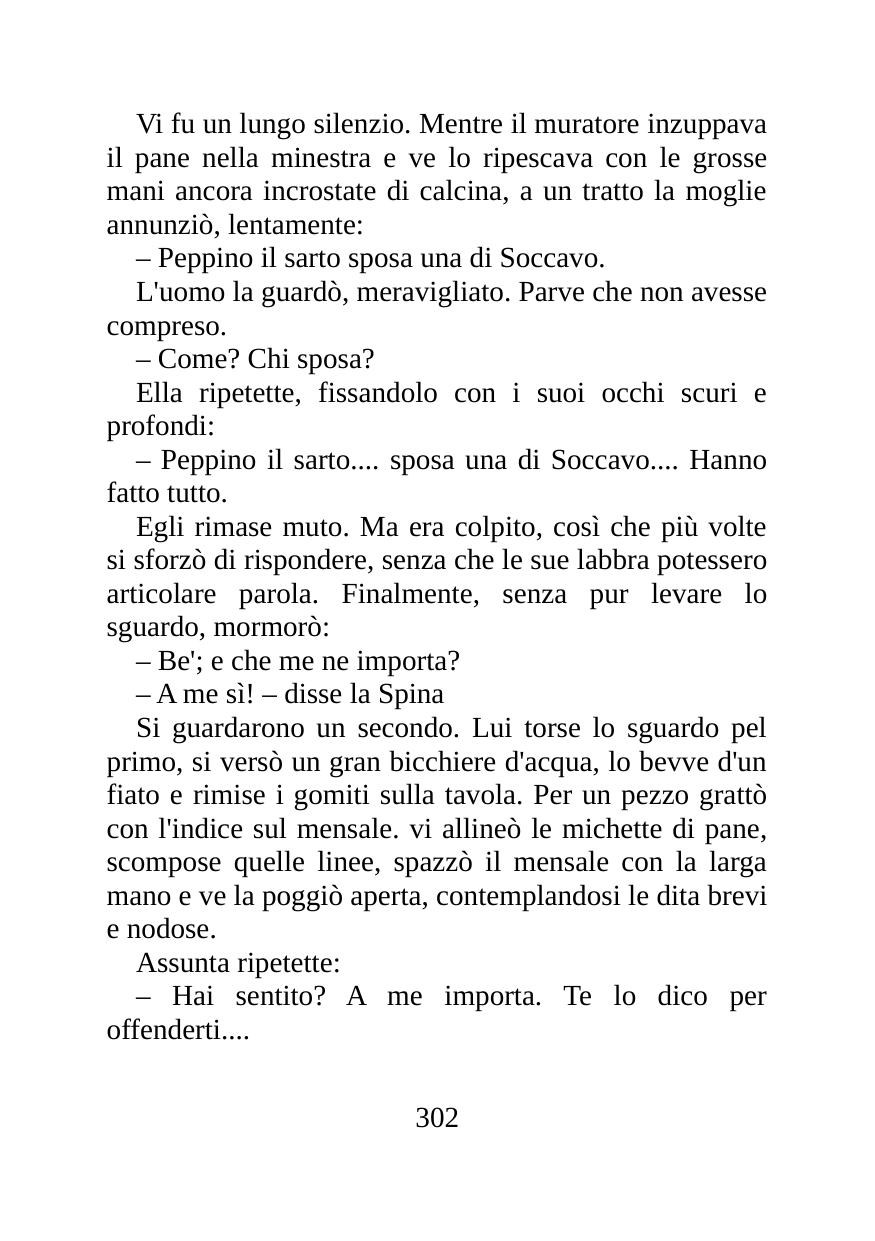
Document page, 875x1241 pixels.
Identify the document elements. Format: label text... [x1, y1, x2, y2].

text Si guardarono un secondo. Lui torse lo sguardo pel primo, si versò un gran bicchiere d'acqua, lo bevve d'un fiato e rimise i gomiti sulla tavola. Per un pezzo grattò con l'indice sul mensale. vi allineò le michette di pane, scompose quelle linee, spazzò il mensale con la larga mano e ve la poggiò aperta, contemplandosi le dita brevi e nodose. [106, 710, 768, 945]
text ‒ Peppino il sarto.... sposa una di Soccavo.... Hanno fatto tutto. [106, 442, 768, 509]
text ‒ A me sì! ‒ disse la Spina [106, 677, 768, 710]
text L'uomo la guardò, meravigliato. Parve che non avesse compreso. [106, 274, 768, 341]
text ‒ Peppino il sarto sposa una di Soccavo. [106, 241, 768, 274]
text ‒ Hai sentito? A me importa. Te lo dico per offenderti.... [106, 978, 768, 1046]
text Egli rimase muto. Ma era colpito, così che più volte si sforzò di rispondere, senza che le sue labbra potessero articolare parola. Finalmente, senza pur levare lo sguardo, mormorò: [106, 509, 768, 643]
text Assunta ripetette: [106, 945, 768, 978]
text Vi fu un lungo silenzio. Mentre il muratore inzuppava il pane nella minestra e ve lo ripescava con le grosse mani ancora incrostate di calcina, a un tratto la moglie annunziò, lentamente: [106, 106, 768, 241]
text ‒ Come? Chi sposa? [106, 341, 768, 375]
text Ella ripetette, fissandolo con i suoi occhi scuri e profondi: [106, 375, 768, 442]
text ‒ Be'; e che me ne importa? [106, 643, 768, 677]
